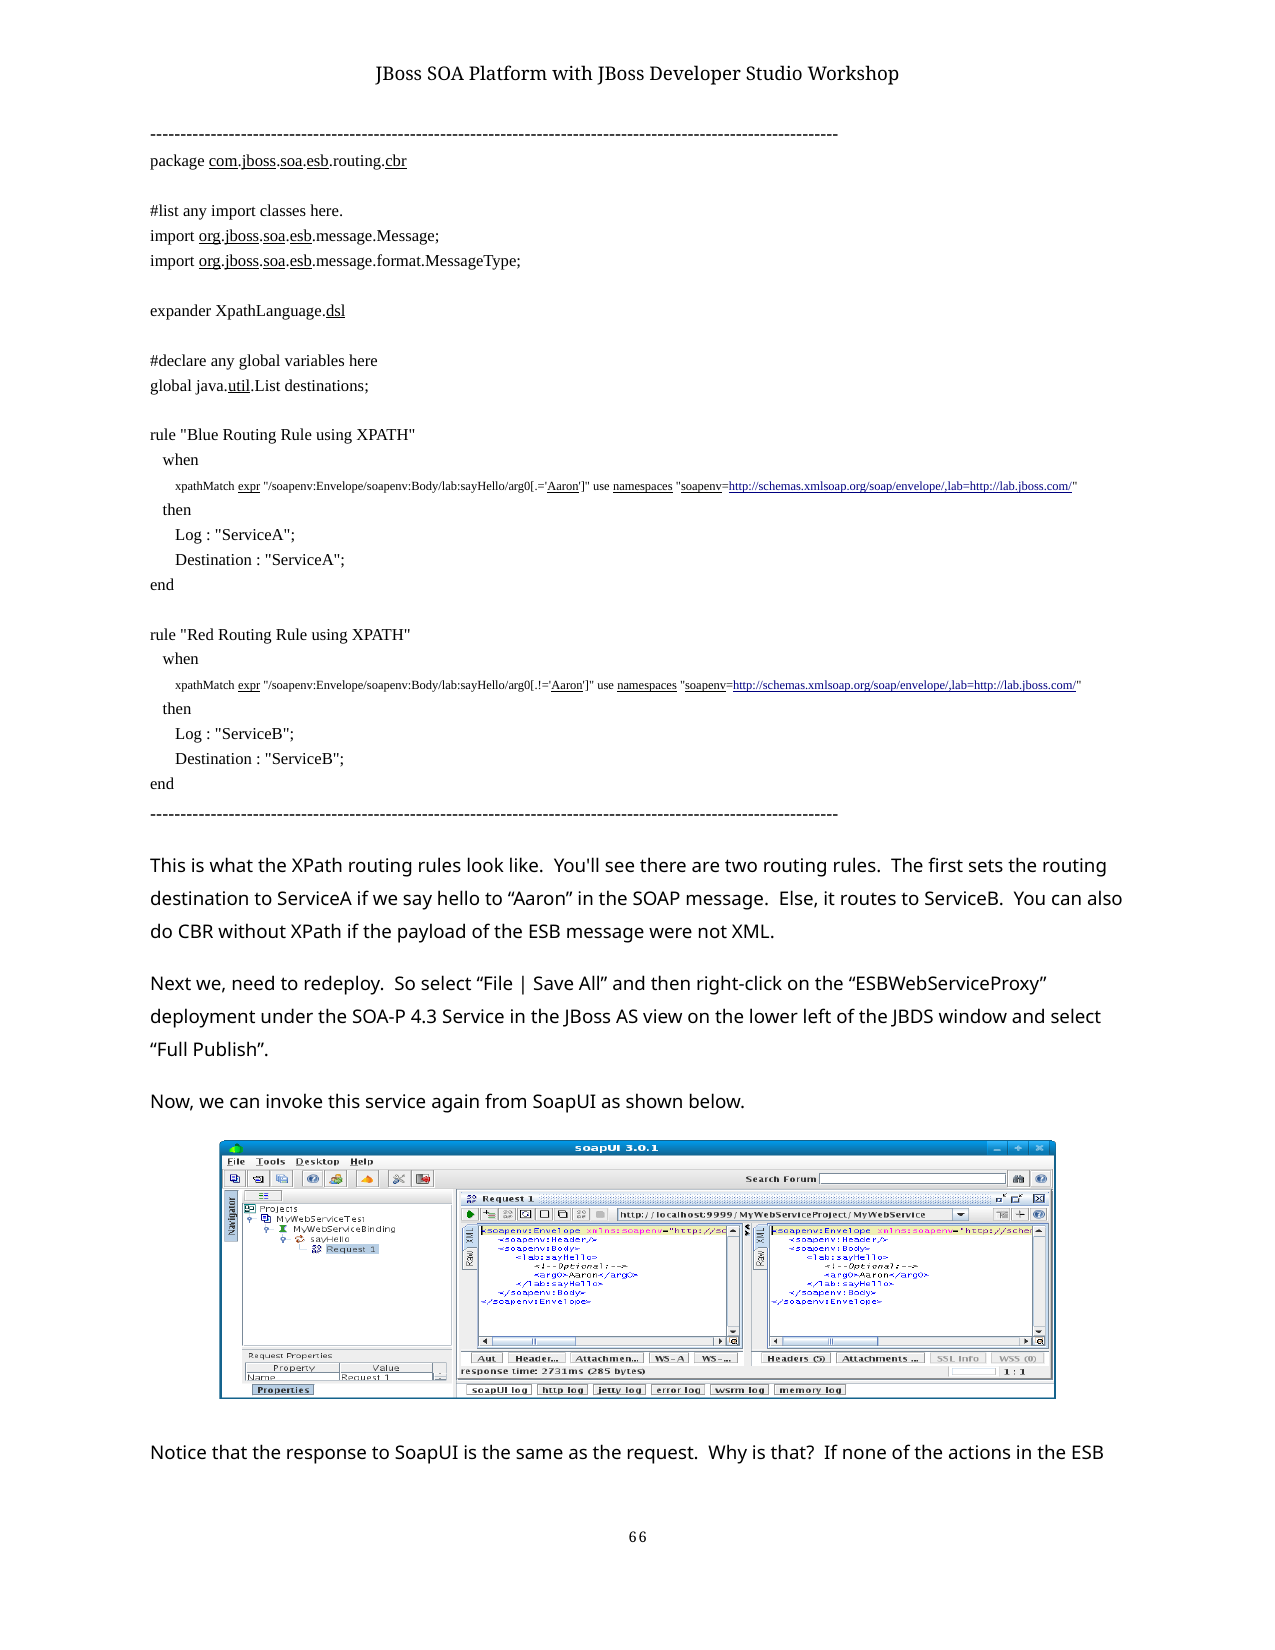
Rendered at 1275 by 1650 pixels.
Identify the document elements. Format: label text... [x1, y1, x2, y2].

text Notice that the response to SoapUI is the same as the request. Why is that? If none of the actions in the ESB [150, 1399, 1125, 1465]
text This is what the XPath routing rules look like. You'll see there are two routing rules. The first sets the routing destination to ServiceA if we say hello to “Aaron” in the SOAP message. Else, it routes to ServiceB. You can also do CBR without XPath if the payload of the ESB message were not XML. [150, 852, 1125, 944]
picture [219, 1145, 1056, 1399]
text Now, we can invoke this service again from SoapUI as shown below. [150, 1088, 1125, 1114]
text Next we, need to redeploy. So select “File | Save All” and then right-click on the “ESBWebServiceProxy” deployment under the SOA-P 4.3 Service in the JBoss AS view on the lower left of the JBDS window and select “Full Publish”. [150, 970, 1125, 1062]
picture [988, 1140, 1007, 1150]
picture [1009, 1140, 1028, 1150]
picture [1030, 1140, 1049, 1150]
text ------------------------------------------------------------------------------------------------------------------ package com.jboss.soa.esb.routing.cbr #list any import classes here. import org.jboss.soa.esb.message.Message; import org.jboss.soa.esb.message.format.MessageType; expander XpathLanguage.dsl #declare any global variables here global java.util.List destinations; rule "Blue Routing Rule using XPATH" when xpathMatch expr "/soapenv:Envelope/soapenv:Body/lab:sayHello/arg0[.='Aaron']" use namespaces "soapenv=http://schemas.xmlsoap.org/soap/envelope/,lab=http://lab.jboss.com/" then Log : "ServiceA"; Destination : "ServiceA"; end rule "Red Routing Rule using XPATH" when xpathMatch expr "/soapenv:Envelope/soapenv:Body/lab:sayHello/arg0[.!='Aaron']" use namespaces "soapenv=http://schemas.xmlsoap.org/soap/envelope/,lab=http://lab.jboss.com/" then Log : "ServiceB"; Destination : "ServiceB"; end ------------------------------------------------------------------------------------------------------------------ [150, 120, 1125, 826]
